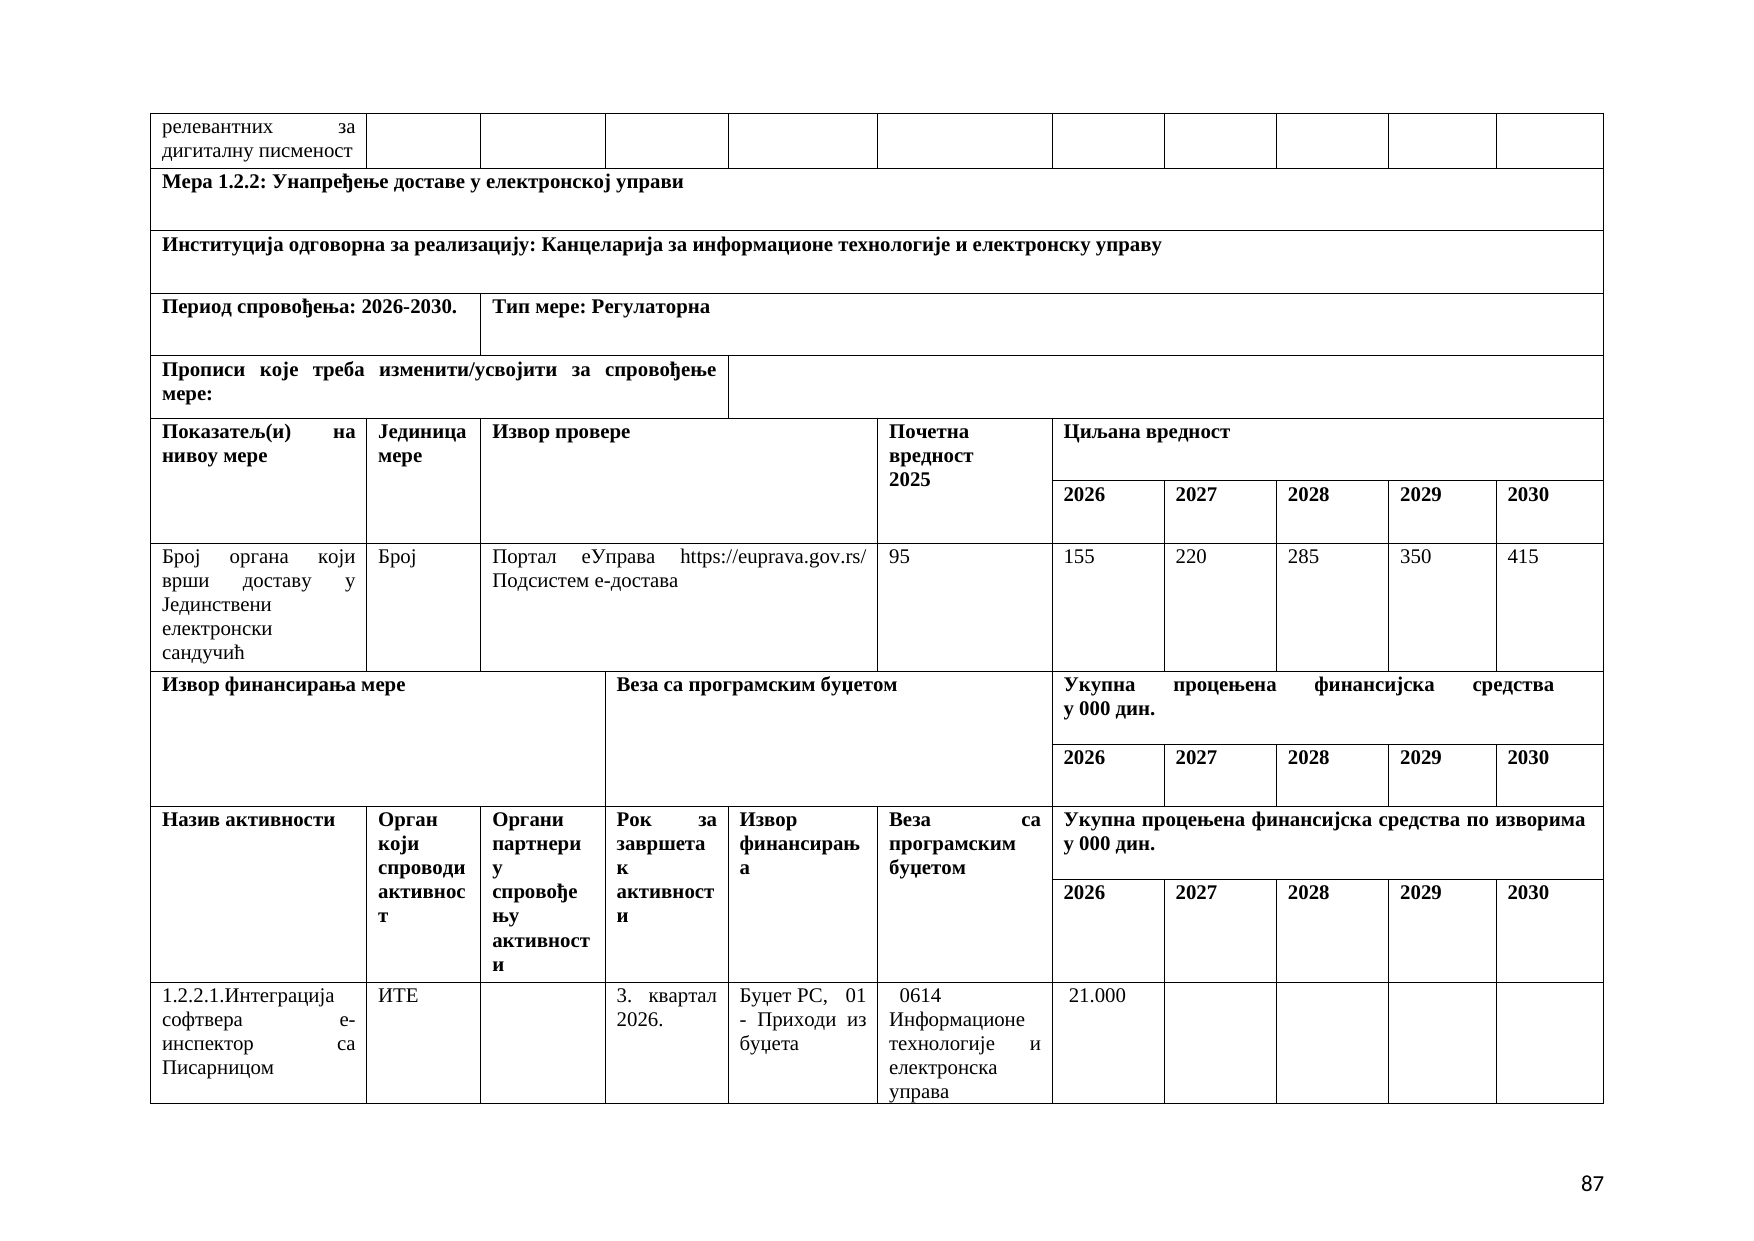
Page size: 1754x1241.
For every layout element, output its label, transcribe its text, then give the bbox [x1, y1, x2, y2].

table_cell [1277, 983, 1388, 1103]
table_cell 2029 [1389, 745, 1496, 806]
table_cell Период спровођења: 2026-2030. [151, 294, 480, 355]
table_cell Тип мере: Регулаторна [481, 294, 1603, 355]
table_cell Буџет РС, 01 - Приходи из буџета [729, 983, 877, 1103]
table_cell 2030 [1497, 481, 1603, 543]
table_cell 2030 [1497, 880, 1603, 982]
table_cell Почетна вредност 2025 [878, 419, 1052, 543]
table_cell Извор провере [481, 419, 877, 543]
table_cell 2027 [1165, 880, 1276, 982]
table_cell [1053, 114, 1164, 168]
table_cell релевантних за дигиталну писменост [151, 114, 366, 168]
table_cell Јединица мере [367, 419, 480, 543]
table_cell 2026 [1053, 481, 1164, 543]
table_cell 3. квартал 2026. [606, 983, 728, 1103]
table_cell Органи партнери у спровођењу активности [481, 807, 605, 982]
table_cell 285 [1277, 544, 1388, 671]
table_cell [1497, 983, 1603, 1103]
table_cell [481, 114, 605, 168]
table_cell Прописи које треба изменити/усвојити за спровођење мере: [151, 356, 728, 418]
table_cell Циљана вредност [1053, 419, 1603, 480]
table_cell [1165, 114, 1276, 168]
table_cell 21.000 [1053, 983, 1164, 1103]
table_cell 0614 Информационе технологије и електронска управа [878, 983, 1052, 1103]
table_cell 2029 [1389, 481, 1496, 543]
table_cell 2026 [1053, 745, 1164, 806]
table_cell Портал еУправа https://euprava.gov.rs/ Подсистем е-достава [481, 544, 877, 671]
table_cell Број [367, 544, 480, 671]
table_cell 2030 [1497, 745, 1603, 806]
table_cell Укупна процењена финансијска средства по изворима у 000 дин. [1053, 807, 1603, 879]
table_cell 2028 [1277, 880, 1388, 982]
table_cell ИТЕ [367, 983, 480, 1103]
table_cell [1165, 983, 1276, 1103]
table_cell 2028 [1277, 481, 1388, 543]
table_cell [729, 114, 877, 168]
table_cell [729, 356, 1603, 418]
table_cell 220 [1165, 544, 1276, 671]
table_cell Извор финансирања мере [151, 672, 605, 806]
table_cell [1497, 114, 1603, 168]
table_cell Институција одговорна за реализацију: Канцеларија за информационе технологије и електронску управу [151, 231, 1603, 293]
table_cell Показатељ(и) на нивоу мере [151, 419, 366, 543]
table_cell [1389, 114, 1496, 168]
table_cell [367, 114, 480, 168]
table_cell 2028 [1277, 745, 1388, 806]
table_cell Мера 1.2.2: Унапређење доставе у електронској управи [151, 169, 1603, 230]
table_cell 2027 [1165, 481, 1276, 543]
table_cell 415 [1497, 544, 1603, 671]
table_cell Веза са програмским буџетом [878, 807, 1052, 982]
table_cell Веза са програмским буџетом [606, 672, 1052, 806]
table_cell Број органа који врши доставу у Јединствени електронски сандучић [151, 544, 366, 671]
table_cell 350 [1389, 544, 1496, 671]
table_cell [1389, 983, 1496, 1103]
table_cell Извор финансирања [729, 807, 877, 982]
table_cell Назив активности [151, 807, 366, 982]
table_cell 2027 [1165, 745, 1276, 806]
table_cell 1.2.2.1.Интеграција софтвера е-инспектор са Писарницом [151, 983, 366, 1103]
table_cell Орган који спроводи активност [367, 807, 480, 982]
table_cell 95 [878, 544, 1052, 671]
table_cell [606, 114, 728, 168]
table_cell Укупна процењена финансијска средства у 000 дин. [1053, 672, 1603, 744]
table_cell Рок за завршетак активности [606, 807, 728, 982]
table_cell [1277, 114, 1388, 168]
table_cell 2029 [1389, 880, 1496, 982]
table_cell [481, 983, 605, 1103]
table_cell 2026 [1053, 880, 1164, 982]
table_cell [878, 114, 1052, 168]
table_cell 155 [1053, 544, 1164, 671]
